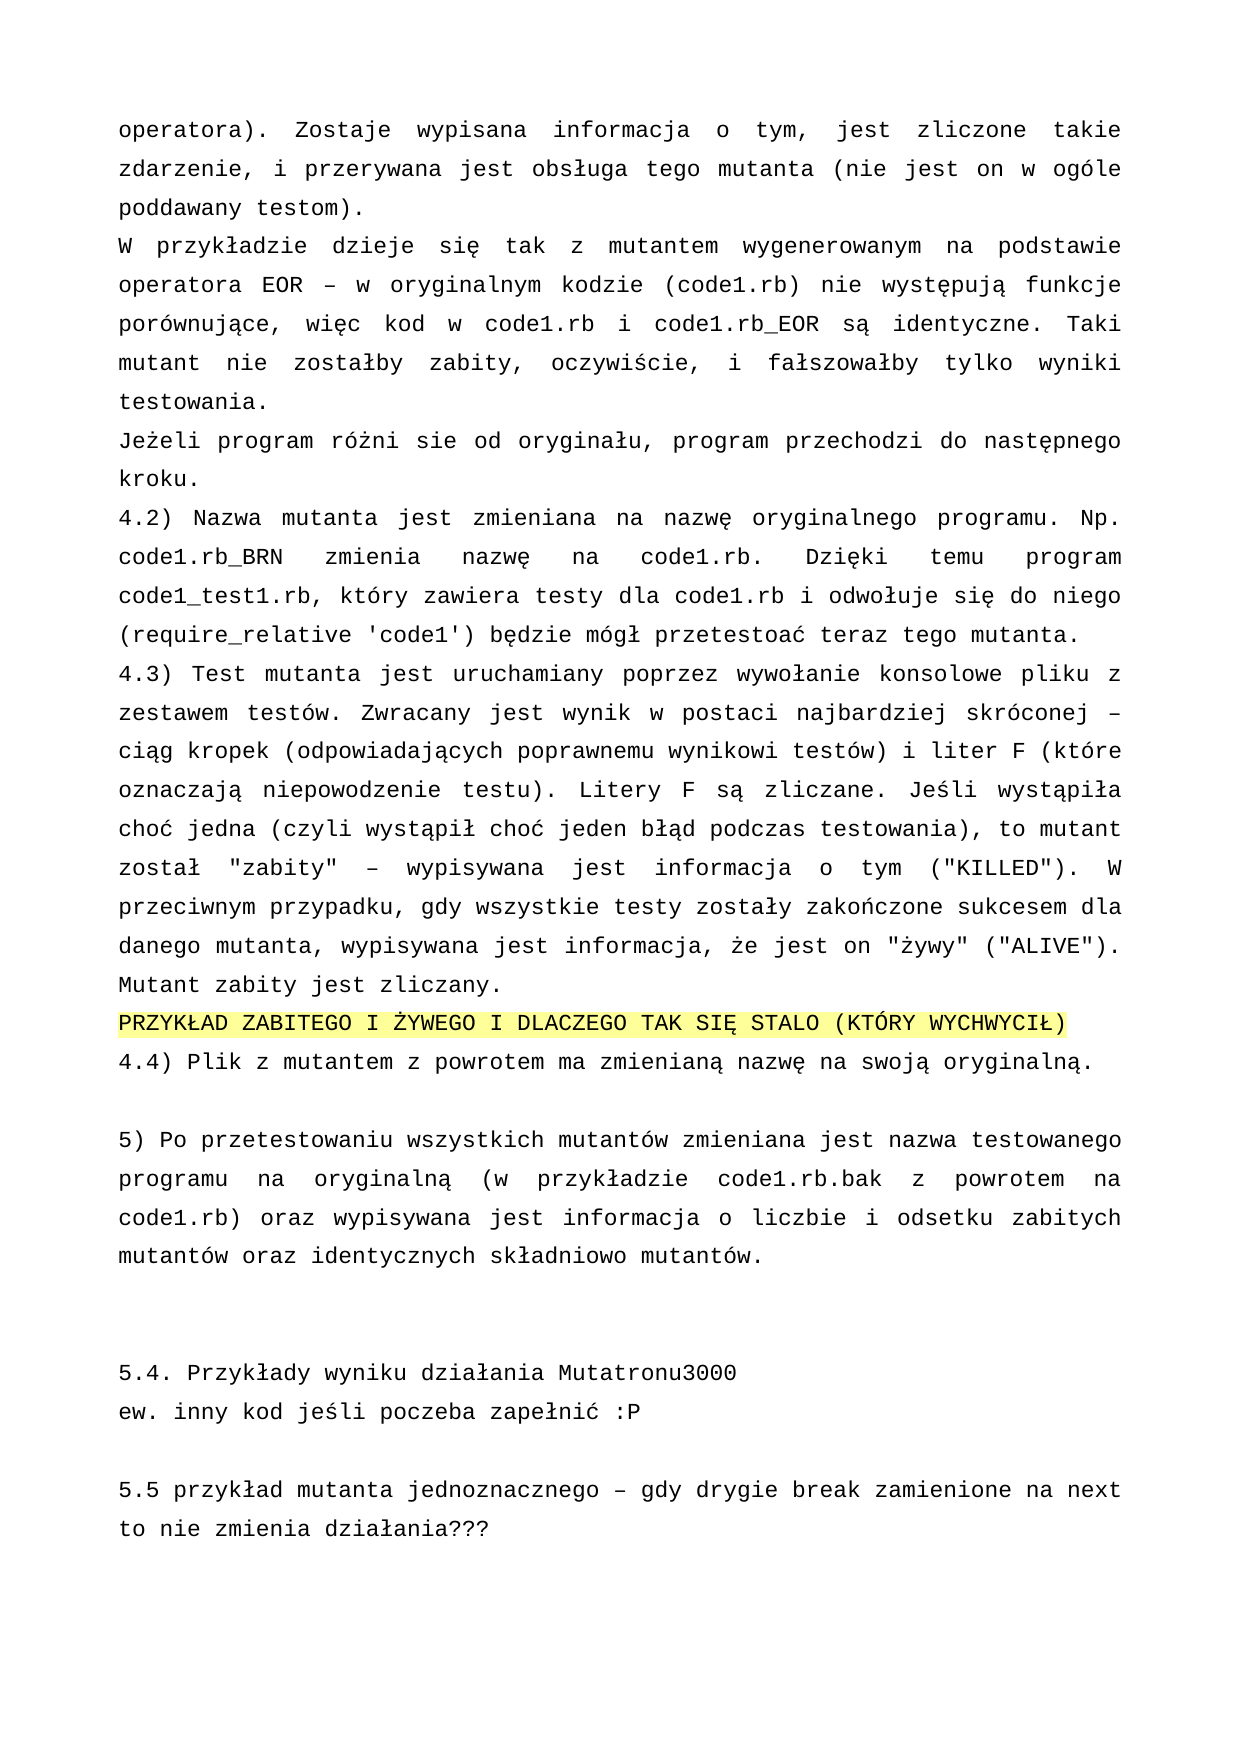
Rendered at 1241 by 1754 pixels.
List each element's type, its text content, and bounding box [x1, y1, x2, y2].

text 5.4. Przykłady wyniku działania Mutatronu3000 [118, 1361, 1122, 1387]
text 4.4) Plik z mutantem z powrotem ma zmienianą nazwę na swoją oryginalną. [118, 1051, 1122, 1077]
text ew. inny kod jeśli poczeba zapełnić :P [118, 1400, 1122, 1426]
text 5) Po przetestowaniu wszystkich mutantów zmieniana jest nazwa testowanego programu na oryginalną (w przykładzie code1.rb.bak z powrotem na code1.rb) oraz wypisywana jest informacja o liczbie i odsetku zabitych mutantów oraz identycznych składniowo mutantów. [118, 1128, 1122, 1271]
text Jeżeli program różni sie od oryginału, program przechodzi do następnego kroku. [118, 429, 1122, 494]
text 5.5 przykład mutanta jednoznacznego – gdy drygie break zamienione na next to nie zmienia działania??? [118, 1478, 1122, 1543]
text 4.3) Test mutanta jest uruchamiany poprzez wywołanie konsolowe pliku z zestawem testów. Zwracany jest wynik w postaci najbardziej skróconej – ciąg kropek (odpowiadających poprawnemu wynikowi testów) i liter F (które oznaczają niepowodzenie testu). Litery F są zliczane. Jeśli wystąpiła choć jedna (czyli wystąpił choć jeden błąd podczas testowania), to mutant został "zabity" – wypisywana jest informacja o tym ("KILLED"). W przeciwnym przypadku, gdy wszystkie testy zostały zakończone sukcesem dla danego mutanta, wypisywana jest informacja, że jest on "żywy" ("ALIVE"). Mutant zabity jest zliczany. [118, 662, 1122, 999]
text operatora). Zostaje wypisana informacja o tym, jest zliczone takie zdarzenie, i przerywana jest obsługa tego mutanta (nie jest on w ogóle poddawany testom). [118, 118, 1122, 222]
text PRZYKŁAD ZABITEGO I ŻYWEGO I DLACZEGO TAK SIĘ STALO (KTÓRY WYCHWYCIŁ) [118, 1012, 1122, 1038]
text 4.2) Nazwa mutanta jest zmieniana na nazwę oryginalnego programu. Np. code1.rb_BRN zmienia nazwę na code1.rb. Dzięki temu program code1_test1.rb, który zawiera testy dla code1.rb i odwołuje się do niego (require_relative 'code1') będzie mógł przetestoać teraz tego mutanta. [118, 507, 1122, 649]
text W przykładzie dzieje się tak z mutantem wygenerowanym na podstawie operatora EOR – w oryginalnym kodzie (code1.rb) nie występują funkcje porównujące, więc kod w code1.rb i code1.rb_EOR są identyczne. Taki mutant nie zostałby zabity, oczywiście, i fałszowałby tylko wyniki testowania. [118, 235, 1122, 416]
